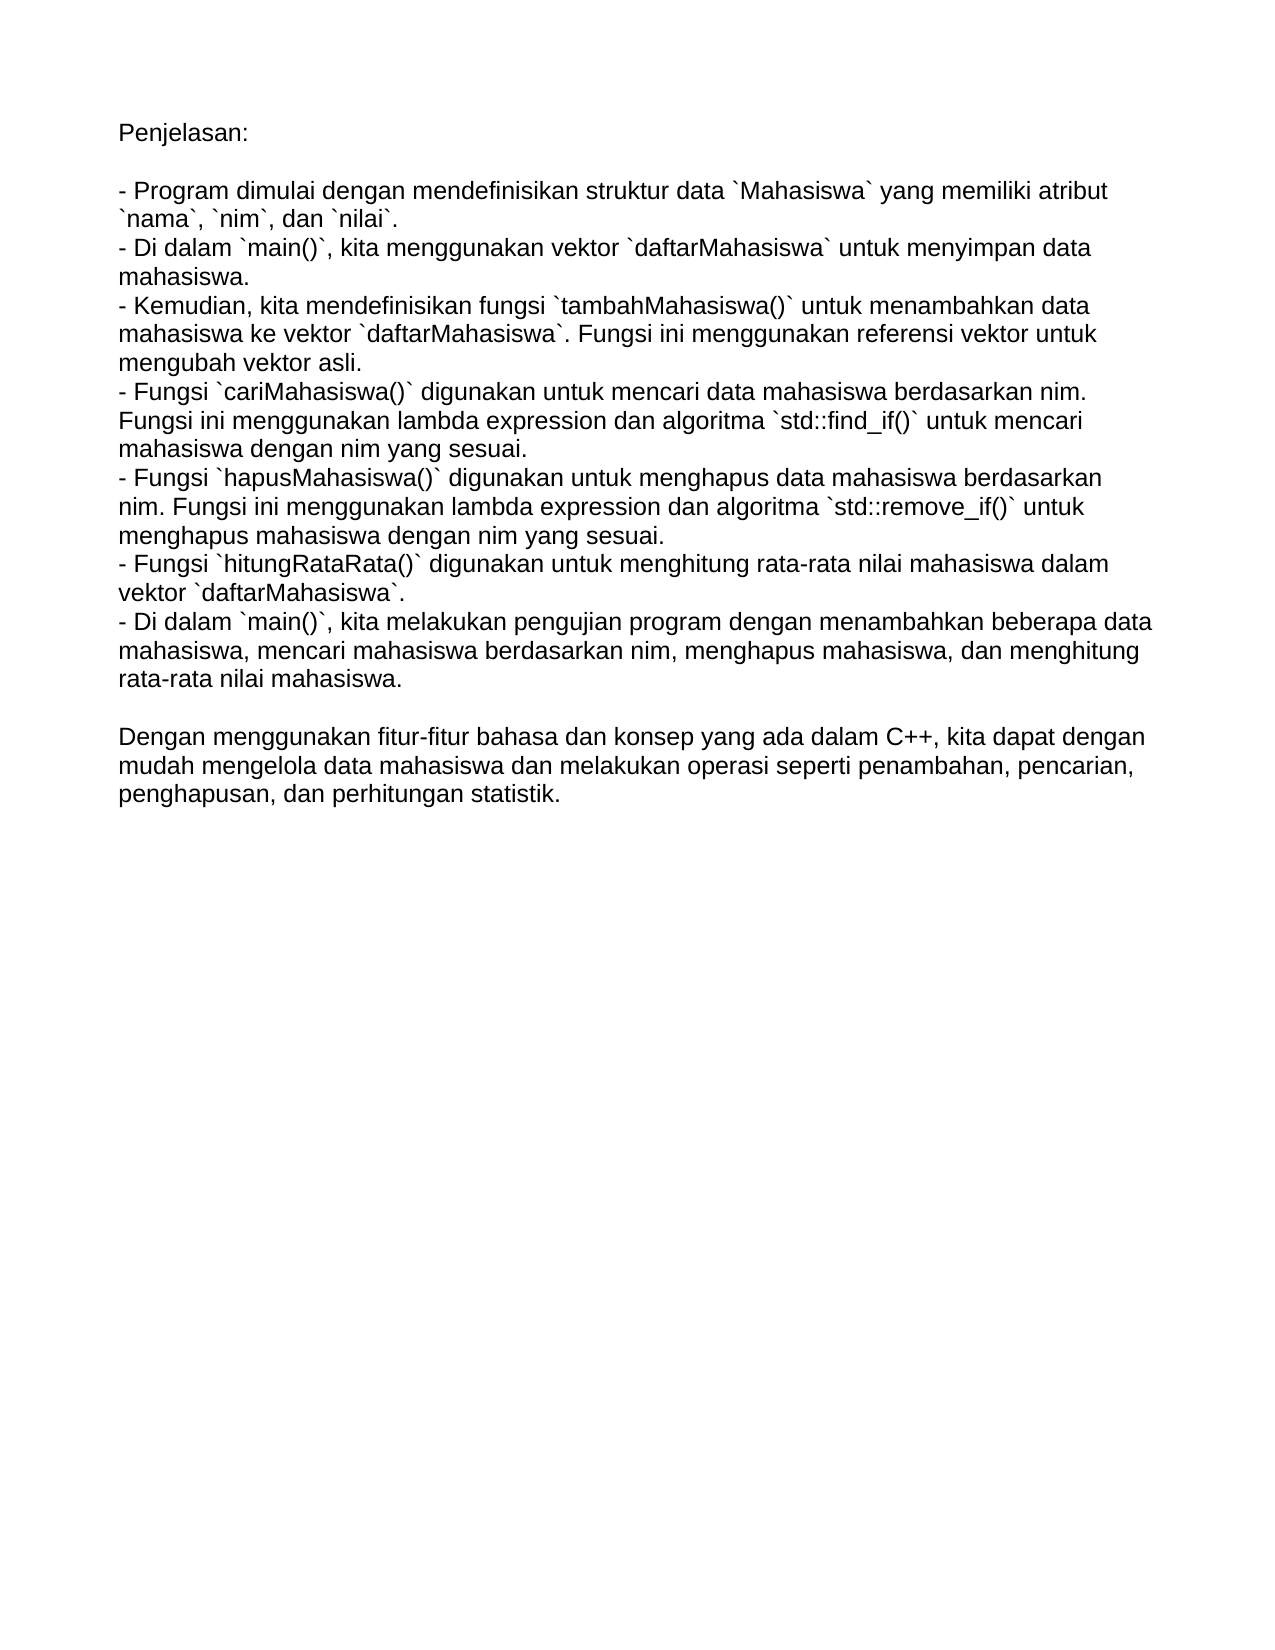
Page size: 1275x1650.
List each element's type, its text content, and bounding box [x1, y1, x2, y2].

text - Kemudian, kita mendefinisikan fungsi `tambahMahasiswa()` untuk menambahkan data mahasiswa ke vektor `daftarMahasiswa`. Fungsi ini menggunakan referensi vektor untuk mengubah vektor asli. [118, 291, 1157, 377]
text - Di dalam `main()`, kita melakukan pengujian program dengan menambahkan beberapa data mahasiswa, mencari mahasiswa berdasarkan nim, menghapus mahasiswa, dan menghitung rata-rata nilai mahasiswa. [118, 607, 1157, 693]
text - Fungsi `hitungRataRata()` digunakan untuk menghitung rata-rata nilai mahasiswa dalam vektor `daftarMahasiswa`. [118, 549, 1157, 607]
text Penjelasan: [118, 118, 1157, 147]
text - Di dalam `main()`, kita menggunakan vektor `daftarMahasiswa` untuk menyimpan data mahasiswa. [118, 233, 1157, 291]
text - Program dimulai dengan mendefinisikan struktur data `Mahasiswa` yang memiliki atribut `nama`, `nim`, dan `nilai`. [118, 176, 1157, 233]
text Dengan menggunakan fitur-fitur bahasa dan konsep yang ada dalam C++, kita dapat dengan mudah mengelola data mahasiswa dan melakukan operasi seperti penambahan, pencarian, penghapusan, dan perhitungan statistik. [118, 722, 1157, 808]
text - Fungsi `cariMahasiswa()` digunakan untuk mencari data mahasiswa berdasarkan nim. Fungsi ini menggunakan lambda expression dan algoritma `std::find_if()` untuk mencari mahasiswa dengan nim yang sesuai. [118, 377, 1157, 463]
text - Fungsi `hapusMahasiswa()` digunakan untuk menghapus data mahasiswa berdasarkan nim. Fungsi ini menggunakan lambda expression dan algoritma `std::remove_if()` untuk menghapus mahasiswa dengan nim yang sesuai. [118, 463, 1157, 549]
